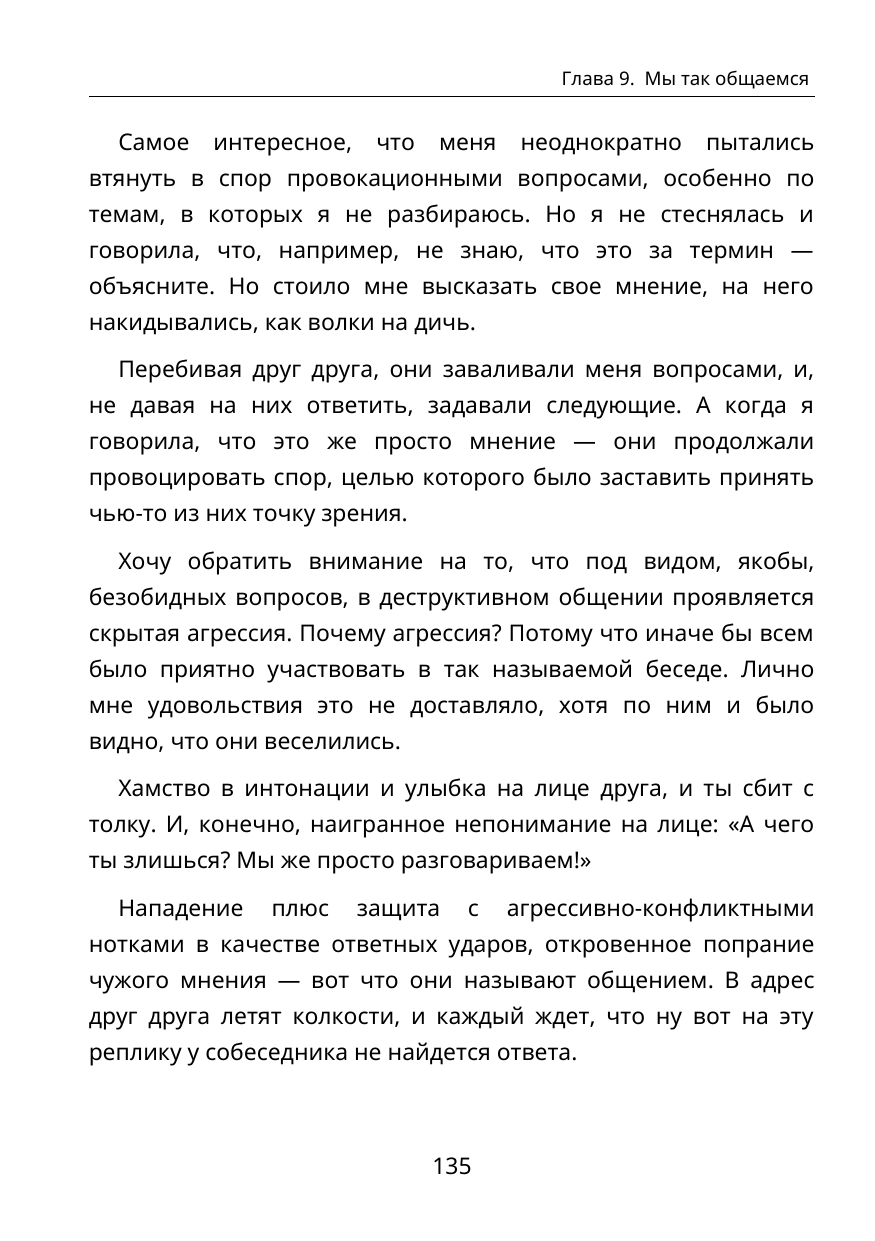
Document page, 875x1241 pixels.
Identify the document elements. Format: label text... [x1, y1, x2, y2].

text Перебивая друг друга, они заваливали меня вопросами, и, не давая на них ответить, задавали следующие. А когда я говорила, что это же просто мнение — они продолжали провоцировать спор, целью которого было заставить принять чью-то из них точку зрения. [88, 353, 815, 528]
text Хамство в интонации и улыбка на лице друга, и ты сбит с толку. И, конечно, наигранное непонимание на лице: «А чего ты злишься? Мы же просто разговариваем!» [88, 772, 815, 875]
text Нападение плюс защита с агрессивно-конфликтными нотками в качестве ответных ударов, откровенное попрание чужого мнения — вот что они называют общением. В адрес друг друга летят колкости, и каждый ждет, что ну вот на эту реплику у собеседника не найдется ответа. [88, 892, 815, 1067]
text Самое интересное, что меня неоднократно пытались втянуть в спор провокационными вопросами, особенно по темам, в которых я не разбираюсь. Но я не стеснялась и говорила, что, например, не знаю, что это за термин — объясните. Но стоило мне высказать свое мнение, на него накидывались, как волки на дичь. [88, 126, 815, 337]
text Хочу обратить внимание на то, что под видом, якобы, безобидных вопросов, в деструктивном общении проявляется скрытая агрессия. Почему агрессия? Потому что иначе бы всем было приятно участвовать в так называемой беседе. Лично мне удовольствия это не доставляло, хотя по ним и было видно, что они веселились. [88, 545, 815, 756]
